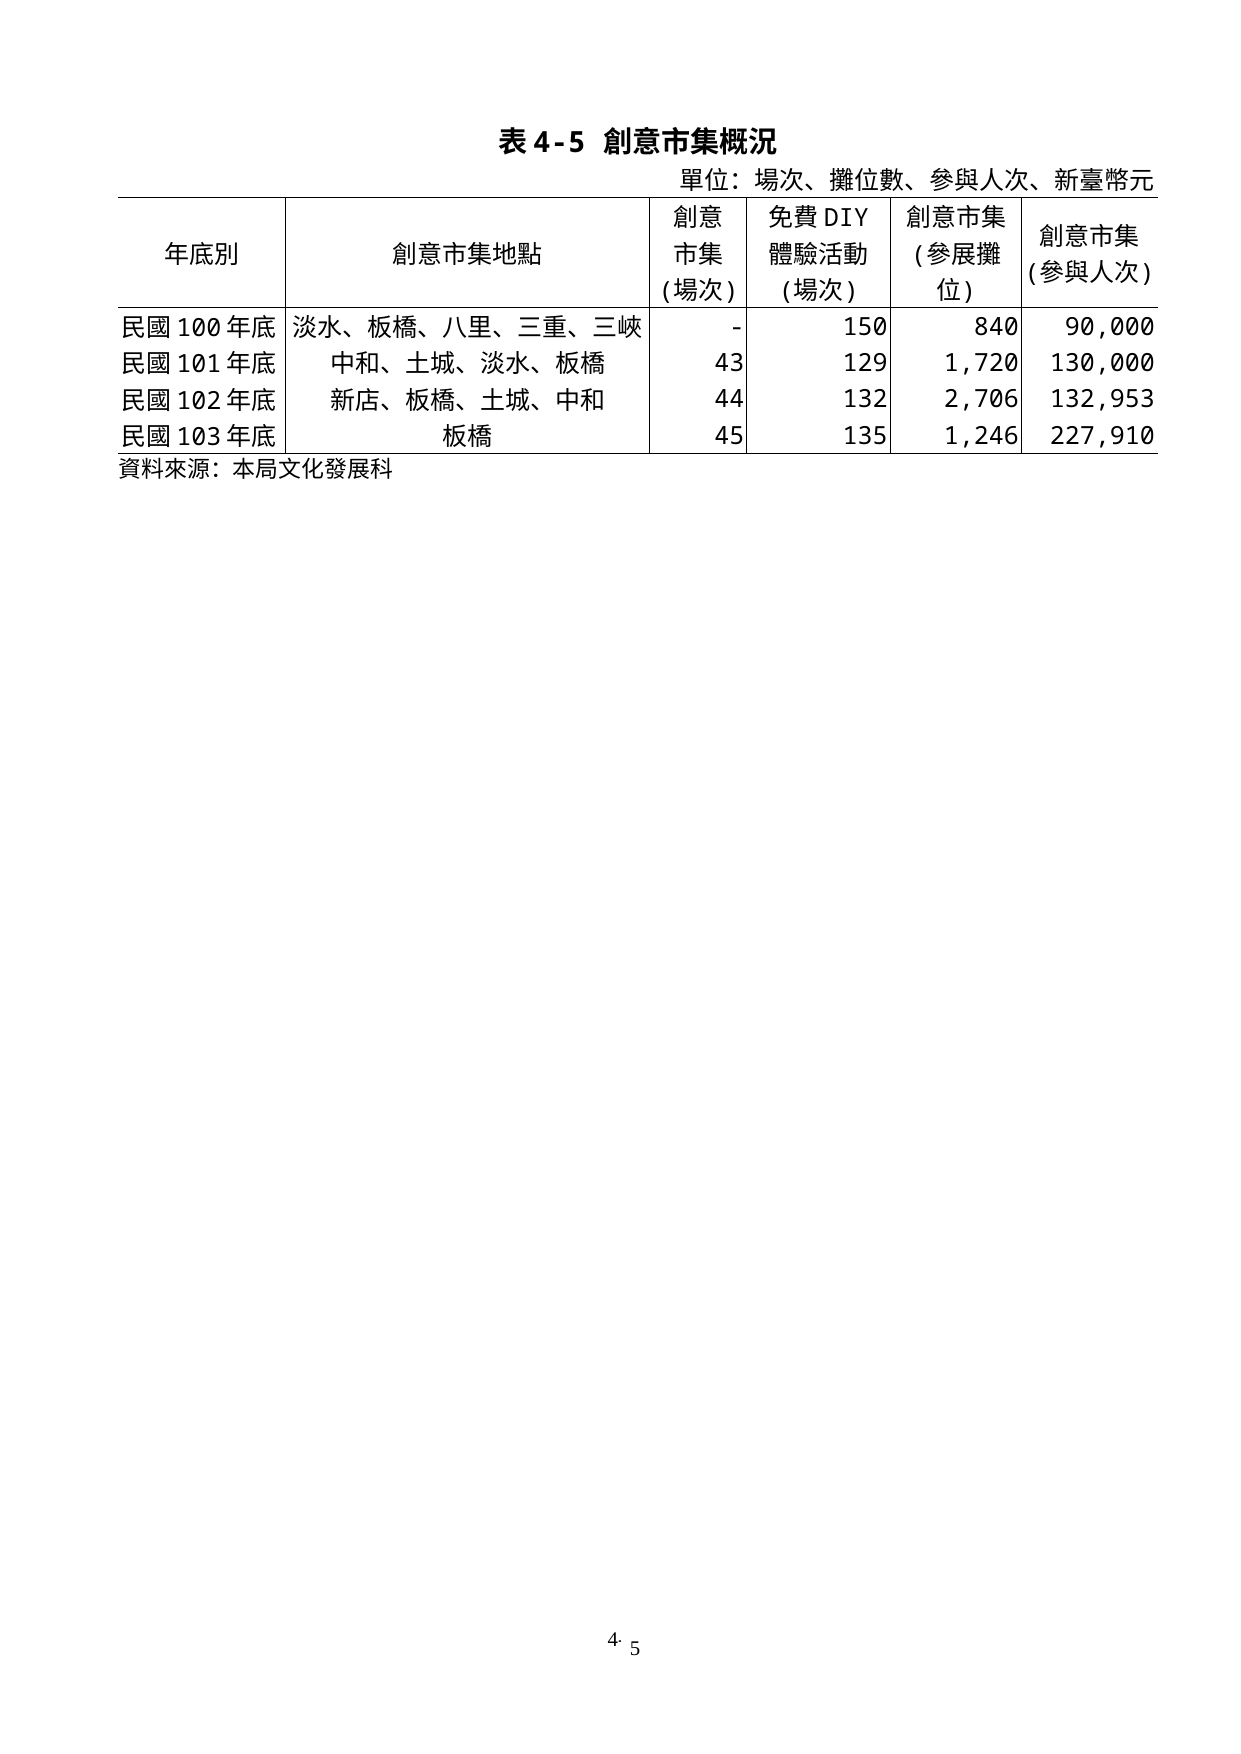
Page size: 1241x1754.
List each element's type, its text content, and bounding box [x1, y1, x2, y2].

table_cell 1,246 [891, 416, 1021, 453]
table_cell 90,000 [1022, 308, 1157, 344]
table_cell 135 [747, 416, 890, 453]
table_cell 129 [747, 344, 890, 380]
table_cell 板橋 [286, 416, 649, 453]
table_cell 創意市集地點 [286, 198, 649, 307]
table_cell 民國100年底 [118, 308, 285, 344]
table_cell 中和、土城、淡水、板橋 [286, 344, 649, 380]
table_cell 年底別 [118, 198, 285, 307]
table_cell 民國101年底 [118, 344, 285, 380]
table_cell 淡水、板橋、八里、三重、三峽 [286, 308, 649, 344]
table_cell 單位：場次、攤位數、參與人次、新臺幣元 [118, 161, 1157, 197]
table_cell 227,910 [1022, 416, 1157, 453]
table_cell 2,706 [891, 380, 1021, 416]
table_cell 132 [747, 380, 890, 416]
table_cell 150 [747, 308, 890, 344]
text 資料來源：本局文化發展科 [118, 454, 1152, 483]
table_cell 免費DIY 體驗活動 (場次) [747, 198, 890, 307]
table_cell 創意市集(參展攤位) [891, 198, 1021, 307]
table_cell 民國102年底 [118, 380, 285, 416]
table_cell 民國103年底 [118, 416, 285, 453]
table_cell 840 [891, 308, 1021, 344]
table_header 表4-5 創意市集概況 [118, 118, 1157, 161]
table_cell 創意 市集 (場次) [650, 198, 746, 307]
table_cell 43 [650, 344, 746, 380]
table_cell - [650, 308, 746, 344]
table_cell 44 [650, 380, 746, 416]
table_cell 130,000 [1022, 344, 1157, 380]
table_cell 45 [650, 416, 746, 453]
table_cell 新店、板橋、土城、中和 [286, 380, 649, 416]
table_cell 創意市集(參與人次) [1022, 198, 1157, 307]
table_cell 1,720 [891, 344, 1021, 380]
table_cell 132,953 [1022, 380, 1157, 416]
